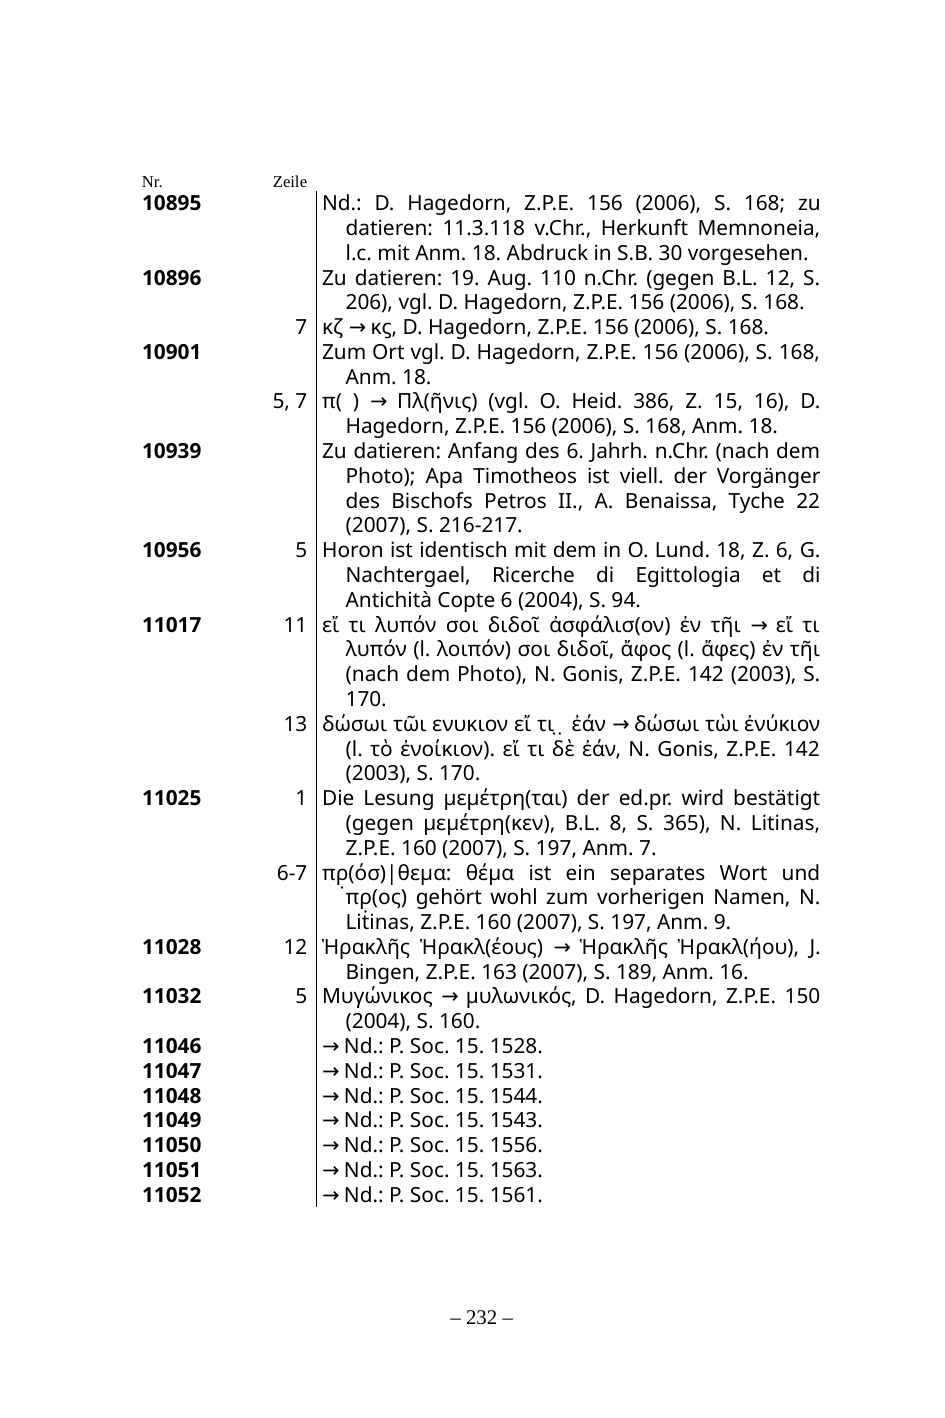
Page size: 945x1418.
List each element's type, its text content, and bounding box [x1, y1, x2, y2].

table_cell 11049 [136, 1108, 316, 1133]
table_cell [136, 315, 224, 339]
table_cell 11047 [136, 1059, 316, 1083]
table_cell πρ̣(όσ)|θεμα: θέμα ist ein separates Wort und πρ̣(ος) gehört wohl zum vorherigen Namen, N. Litinas, Z.P.E. 160 (2007), S. 197, Anm. 9. [317, 860, 827, 934]
table_cell Die Lesung μεμέτρη(ται) der ed.pr. wird bestätigt (gegen μεμέτρη(κεν), B.L. 8, S. 365), N. Litinas, Z.P.E. 160 (2007), S. 197, Anm. 7. [317, 786, 827, 860]
table_cell δώσωι τῶι ενυκιον εἴ τι ̣ ̣ ἐάν → δώσωι τὼι ἐνύκιον (l. τὸ ἐνοίκιον). εἴ τι δὲ ἐάν, N. Gonis, Z.P.E. 142 (2003), S. 170. [317, 711, 827, 786]
table_cell 7 [224, 315, 316, 339]
table_cell 5, 7 [224, 389, 316, 439]
table_cell π( ) → Πλ(ῆνις) (vgl. O. Heid. 386, Z. 15, 16), D. Hagedorn, Z.P.E. 156 (2006), S. 168, Anm. 18. [317, 389, 827, 439]
table_cell 5 [224, 538, 316, 612]
table_cell 11051 [136, 1158, 316, 1182]
table_cell 11046 [136, 1034, 316, 1058]
table_cell 10939 [136, 439, 316, 538]
table_cell → Nd.: P. Soc. 15. 1543. [317, 1108, 827, 1133]
table_cell 5 [224, 984, 316, 1034]
table_cell εἴ τι λυπόν σοι διδοῖ ἀσφάλισ(ον) ἐν τῆι → εἴ τι λυπόν (l. λοιπόν) σοι διδοῖ, ἄφος (l. ἄφες) ἐν τῆι (nach dem Photo), N. Gonis, Z.P.E. 142 (2003), S. 170. [317, 612, 827, 711]
table_cell 10895 [136, 191, 316, 265]
table_cell Nd.: D. Hagedorn, Z.P.E. 156 (2006), S. 168; zu datieren: 11.3.118 v.Chr., Herkunft Memnoneia, l.c. mit Anm. 18. Abdruck in S.B. 30 vorgesehen. [317, 191, 827, 265]
table_cell Zum Ort vgl. D. Hagedorn, Z.P.E. 156 (2006), S. 168, Anm. 18. [317, 340, 827, 389]
table_cell → Nd.: P. Soc. 15. 1528. [317, 1034, 827, 1058]
table_cell 10901 [136, 340, 316, 389]
table_cell 11032 [136, 984, 224, 1034]
table_cell [136, 860, 224, 934]
table_cell 11025 [136, 786, 224, 860]
table_cell 11028 [136, 935, 224, 984]
table_cell 11017 [136, 612, 224, 711]
table_cell 12 [224, 935, 316, 984]
table_cell κζ → κϛ, D. Hagedorn, Z.P.E. 156 (2006), S. 168. [317, 315, 827, 339]
table_cell → Nd.: P. Soc. 15. 1531. [317, 1059, 827, 1083]
table_cell → Nd.: P. Soc. 15. 1561. [317, 1183, 827, 1207]
table_cell [136, 711, 224, 786]
table_cell Zu datieren: Anfang des 6. Jahrh. n.Chr. (nach dem Photo); Apa Timotheos ist viell. der Vorgänger des Bischofs Petros II., A. Benaissa, Tyche 22 (2007), S. 216-217. [317, 439, 827, 538]
table_cell 10896 [136, 265, 316, 315]
table_cell [136, 389, 224, 439]
table_cell Horon ist identisch mit dem in O. Lund. 18, Z. 6, G. Nachtergael, Ricerche di Egittologia et di Antichità Copte 6 (2004), S. 94. [317, 538, 827, 612]
table_cell → Nd.: P. Soc. 15. 1563. [317, 1158, 827, 1182]
table_cell → Nd.: P. Soc. 15. 1544. [317, 1083, 827, 1108]
table_cell 13 [224, 711, 316, 786]
table_cell Ἡρακλῆς Ἡρακλ(έους) → Ἡρακλῆς Ἡρακλ(ήου), J. Bingen, Z.P.E. 163 (2007), S. 189, Anm. 16. [317, 935, 827, 984]
table_cell 11052 [136, 1183, 316, 1207]
table_cell → Nd.: P. Soc. 15. 1556. [317, 1133, 827, 1158]
table_cell Zu datieren: 19. Aug. 110 n.Chr. (gegen B.L. 12, S. 206), vgl. D. Hagedorn, Z.P.E. 156 (2006), S. 168. [317, 265, 827, 315]
table_cell 6-7 [224, 860, 316, 934]
table_cell 11048 [136, 1083, 316, 1108]
table_cell 11 [224, 612, 316, 711]
table_cell Μυγώνικος → μυλωνικός, D. Hagedorn, Z.P.E. 150 (2004), S. 160. [317, 984, 827, 1034]
table_cell 11050 [136, 1133, 316, 1158]
table_cell 1 [224, 786, 316, 860]
table_cell 10956 [136, 538, 224, 612]
